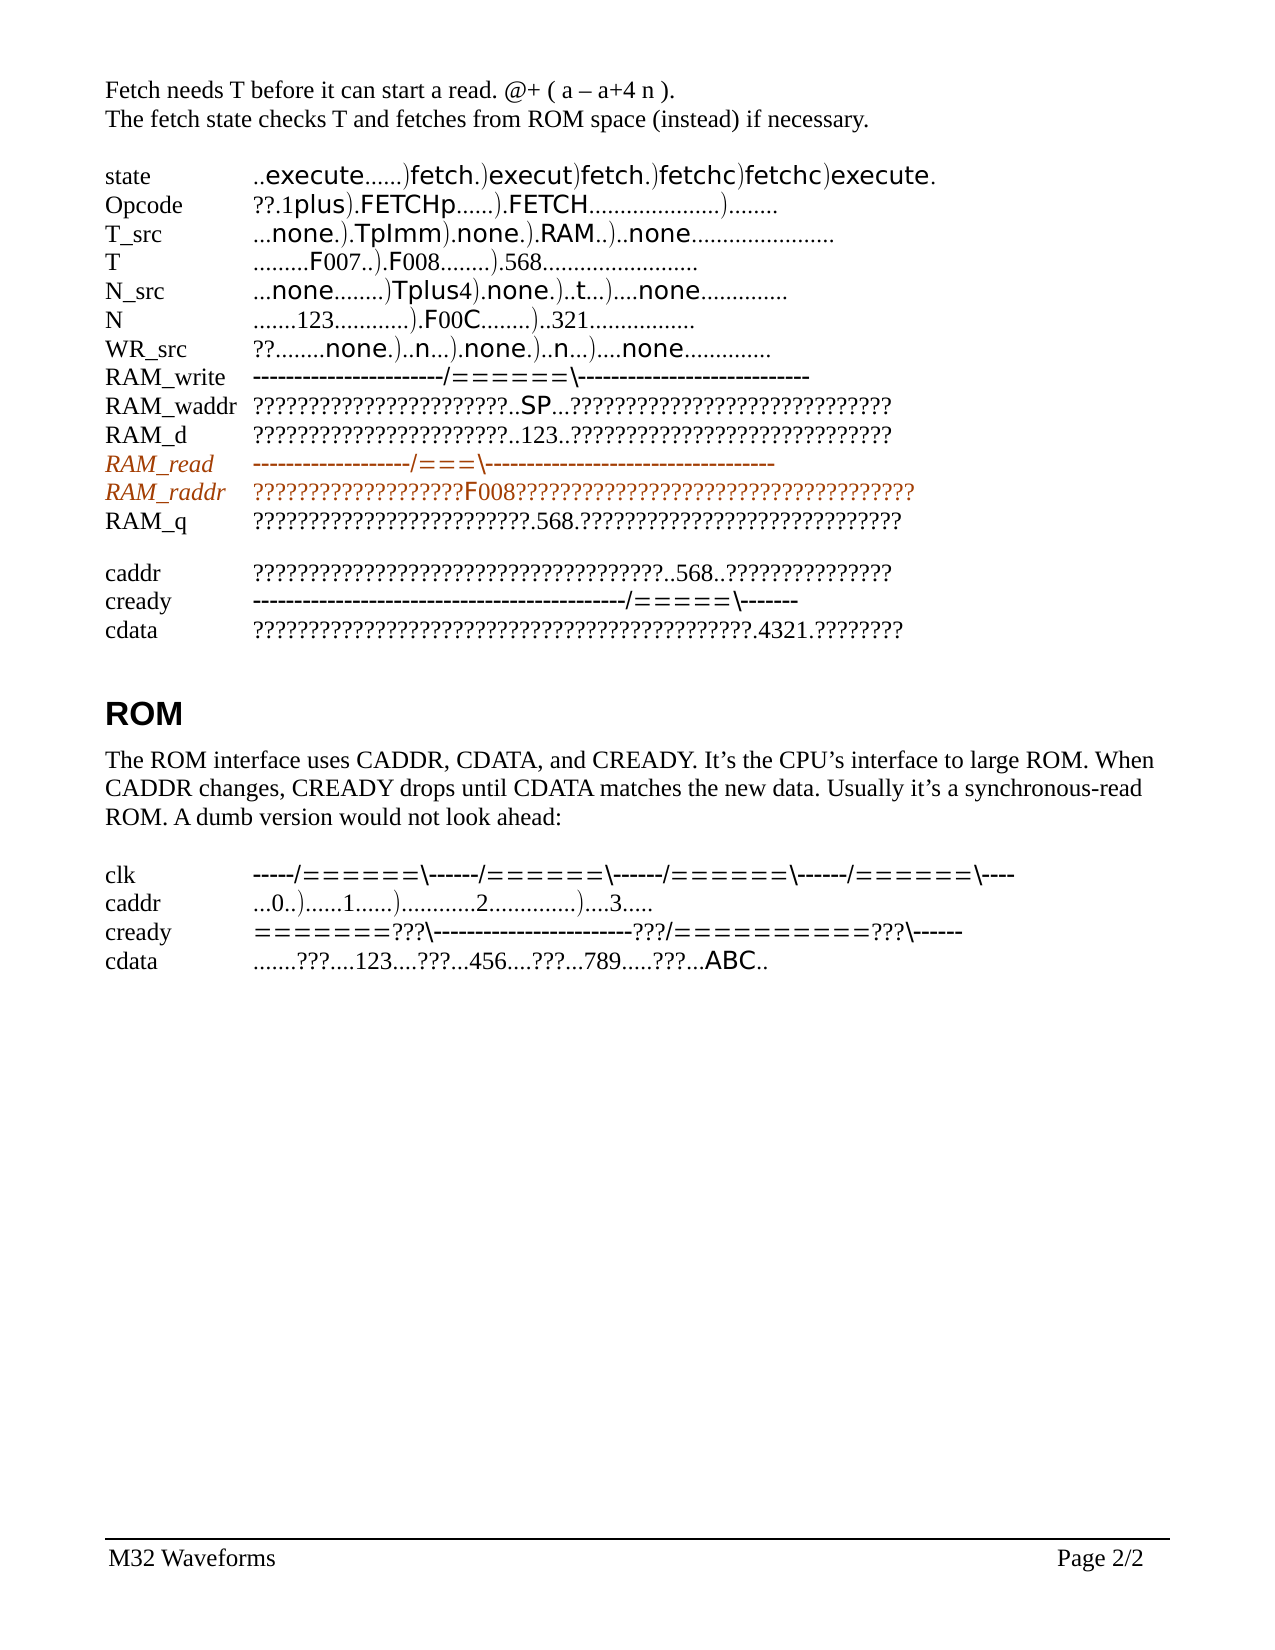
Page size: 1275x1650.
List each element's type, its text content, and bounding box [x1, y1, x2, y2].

text cdata .......???....123....???...456....???...789.....???...ABC.. [105, 946, 1170, 975]
text T .........F007..).F008........).568......................... [105, 247, 1170, 276]
text Opcode ??.1plus).FETCHp......).FETCH.....................)........ [105, 190, 1170, 219]
text cdata ?????????????????????????????????????????????.4321.???????? [105, 615, 1170, 644]
text caddr ?????????????????????????????????????..568..??????????????? [105, 558, 1170, 586]
text RAM_q ?????????????????????????.568.????????????????????????????? [105, 506, 1170, 535]
text WR_src ??........none.)..n...).none.)..n...)....none.............. [105, 334, 1170, 362]
text RAM_waddr ???????????????????????..SP...????????????????????????????? [105, 391, 1170, 420]
text Fetch needs T before it can start a read. @+ ( a – a+4 n ). [105, 75, 1170, 104]
text T_src ...none.).TpImm).none.).RAM..)..none....................... [105, 219, 1170, 247]
text RAM_raddr ???????????????????F008???????????????????????????????????? [105, 477, 1170, 506]
text N .......123............).F00C........)..321................. [105, 305, 1170, 334]
text The ROM interface uses CADDR, CDATA, and CREADY. It’s the CPU’s interface to large ROM. When CADDR changes, CREADY drops until CDATA matches the new data. Usually it’s a synchronous-read ROM. A dumb version would not look ahead: [105, 745, 1170, 831]
text The fetch state checks T and fetches from ROM space (instead) if necessary. [105, 104, 1170, 132]
text N_src ...none........)Tplus4).none.)..t...)....none.............. [105, 276, 1170, 305]
text cready =======???\------------------------???/==========???\------ [105, 917, 1170, 946]
text RAM_d ???????????????????????..123..????????????????????????????? [105, 420, 1170, 449]
text RAM_read -------------------/===\----------------------------------- [105, 449, 1170, 477]
text RAM_write -----------------------/======\---------------------------- [105, 362, 1170, 391]
text state ..execute......)fetch.)execut)fetch.)fetchc)fetchc)execute. [105, 161, 1170, 190]
text cready ---------------------------------------------/=====\------- [105, 586, 1170, 615]
text caddr ...0..)......1......)............2..............)....3..... [105, 888, 1170, 917]
subtitle ROM [105, 693, 1170, 732]
text clk -----/======\------/======\------/======\------/======\---- [105, 860, 1170, 888]
